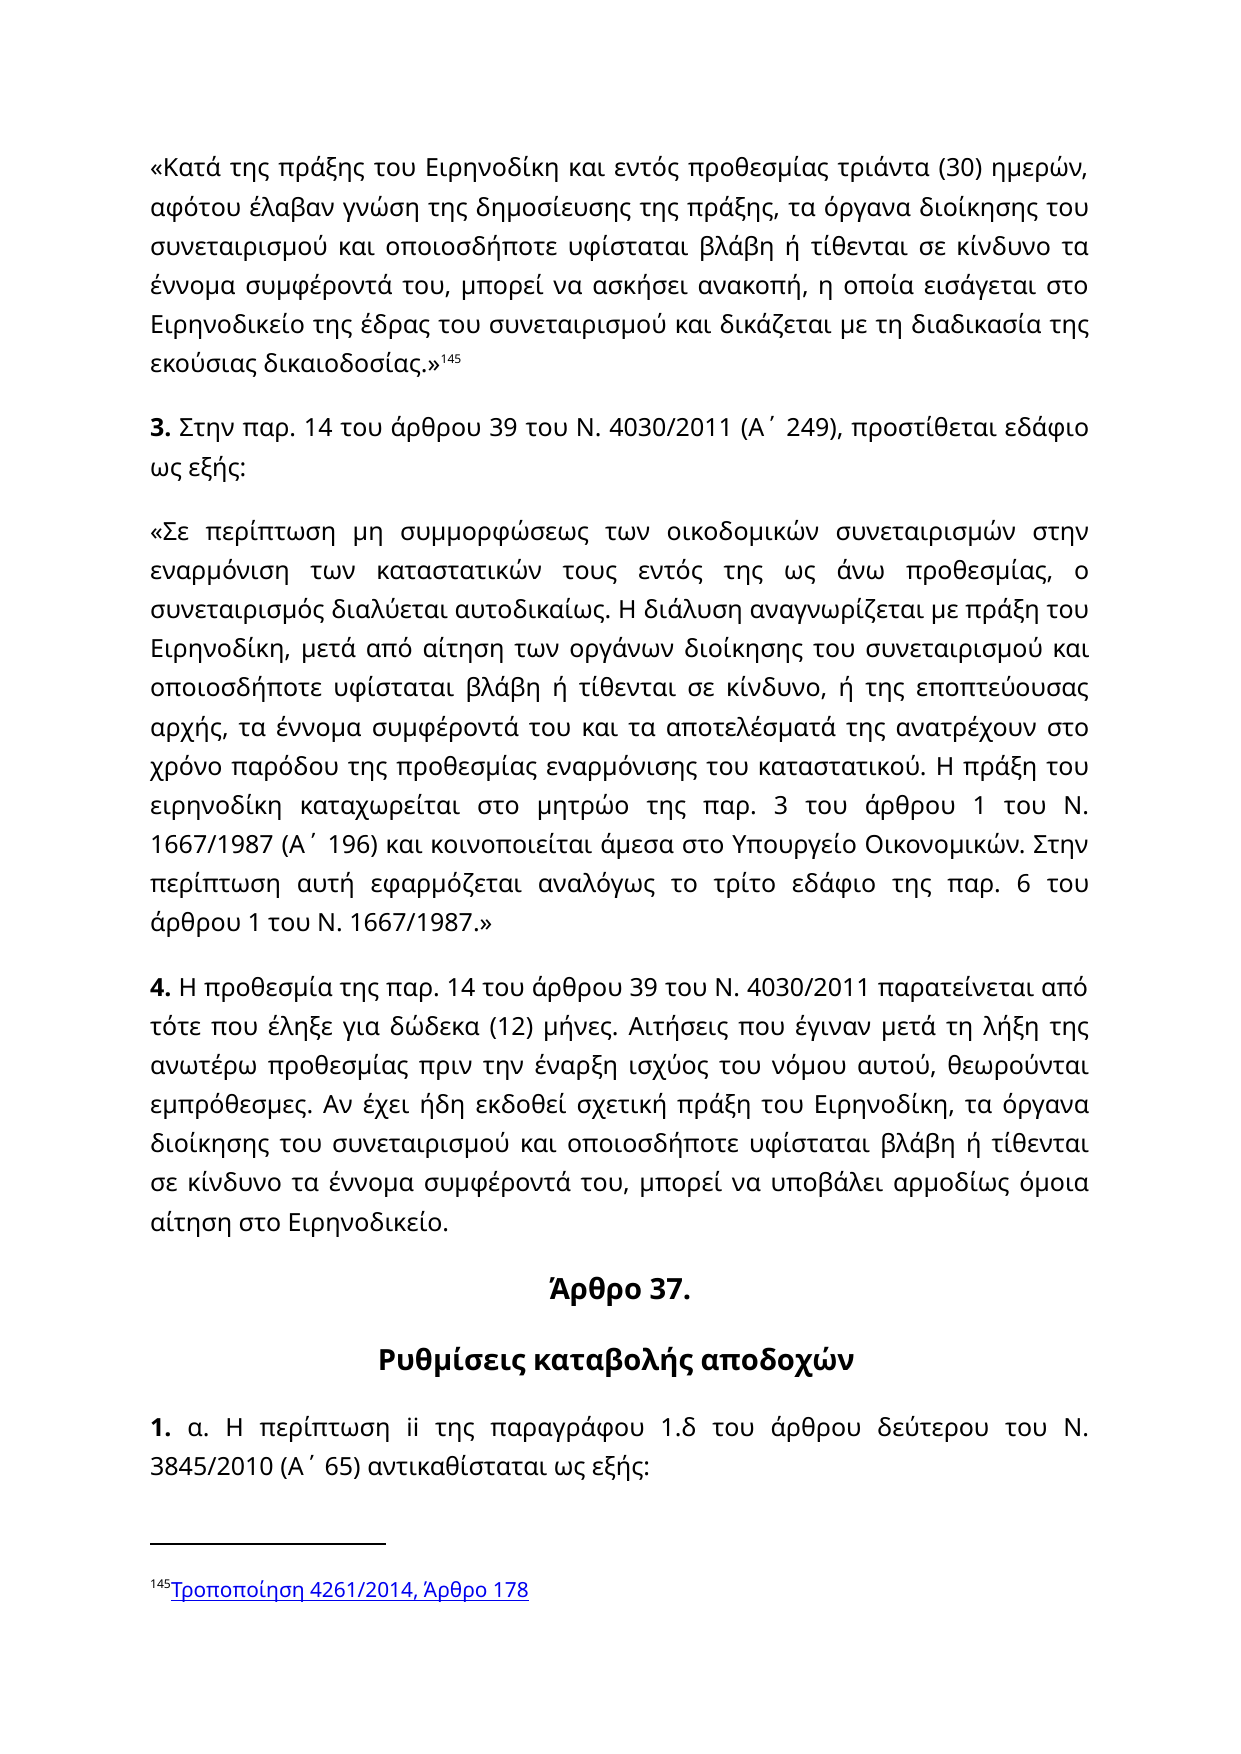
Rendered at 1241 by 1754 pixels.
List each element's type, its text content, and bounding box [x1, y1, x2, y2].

text «Κατά της πράξης του Ειρηνοδίκη και εντός προθεσμίας τριάντα (30) ημερών, αφότου έλαβαν γνώση της δημοσίευσης της πράξης, τα όργανα διοίκησης του συνεταιρισμού και οποιοσδήποτε υφίσταται βλάβη ή τίθενται σε κίνδυνο τα έννομα συμφέροντά του, μπορεί να ασκήσει ανακοπή, η οποία εισάγεται στο Ειρηνοδικείο της έδρας του συνεταιρισμού και δικάζεται με τη διαδικασία της εκούσιας δικαιοδοσίας.» [150, 150, 1090, 380]
text 4. Η προθεσμία της παρ. 14 του άρθρου 39 του Ν. 4030/2011 παρατείνεται από τότε που έληξε για δώδεκα (12) μήνες. Αιτήσεις που έγιναν μετά τη λήξη της ανωτέρω προθεσμίας πριν την έναρξη ισχύος του νόμου αυτού, θεωρούνται εμπρόθεσμες. Αν έχει ήδη εκδοθεί σχετική πράξη του Ειρηνοδίκη, τα όργανα διοίκησης του συνεταιρισμού και οποιοσδήποτε υφίσταται βλάβη ή τίθενται σε κίνδυνο τα έννομα συμφέροντά του, μπορεί να υποβάλει αρμοδίως όμοια αίτηση στο Ειρηνοδικείο. [150, 969, 1090, 1238]
text «Σε περίπτωση μη συμμορφώσεως των οικοδομικών συνεταιρισμών στην εναρμόνιση των καταστατικών τους εντός της ως άνω προθεσμίας, ο συνεταιρισμός διαλύεται αυτοδικαίως. Η διάλυση αναγνωρίζεται με πράξη του Ειρηνοδίκη, μετά από αίτηση των οργάνων διοίκησης του συνεταιρισμού και οποιοσδήποτε υφίσταται βλάβη ή τίθενται σε κίνδυνο, ή της εποπτεύουσας αρχής, τα έννομα συμφέροντά του και τα αποτελέσματά της ανατρέχουν στο χρόνο παρόδου της προθεσμίας εναρμόνισης του καταστατικού. Η πράξη του ειρηνοδίκη καταχωρείται στο μητρώο της παρ. 3 του άρθρου 1 του Ν. 1667/1987 (Α΄ 196) και κοινοποιείται άμεσα στο Υπουργείο Οικονομικών. Στην περίπτωση αυτή εφαρμόζεται αναλόγως το τρίτο εδάφιο της παρ. 6 του άρθρου 1 του Ν. 1667/1987.» [150, 513, 1090, 939]
subtitle Άρθρο 37. [150, 1268, 1090, 1308]
text Τροποποίηση 4261/2014, Άρθρο 178 [150, 1576, 1090, 1604]
subtitle Ρυθμίσεις καταβολής αποδοχών [150, 1339, 1090, 1379]
text 1. α. Η περίπτωση ii της παραγράφου 1.δ του άρθρου δεύτερου του Ν. 3845/2010 (Α΄ 65) αντικαθίσταται ως εξής: [150, 1409, 1090, 1483]
text 3. Στην παρ. 14 του άρθρου 39 του Ν. 4030/2011 (Α΄ 249), προστίθεται εδάφιο ως εξής: [150, 410, 1090, 483]
